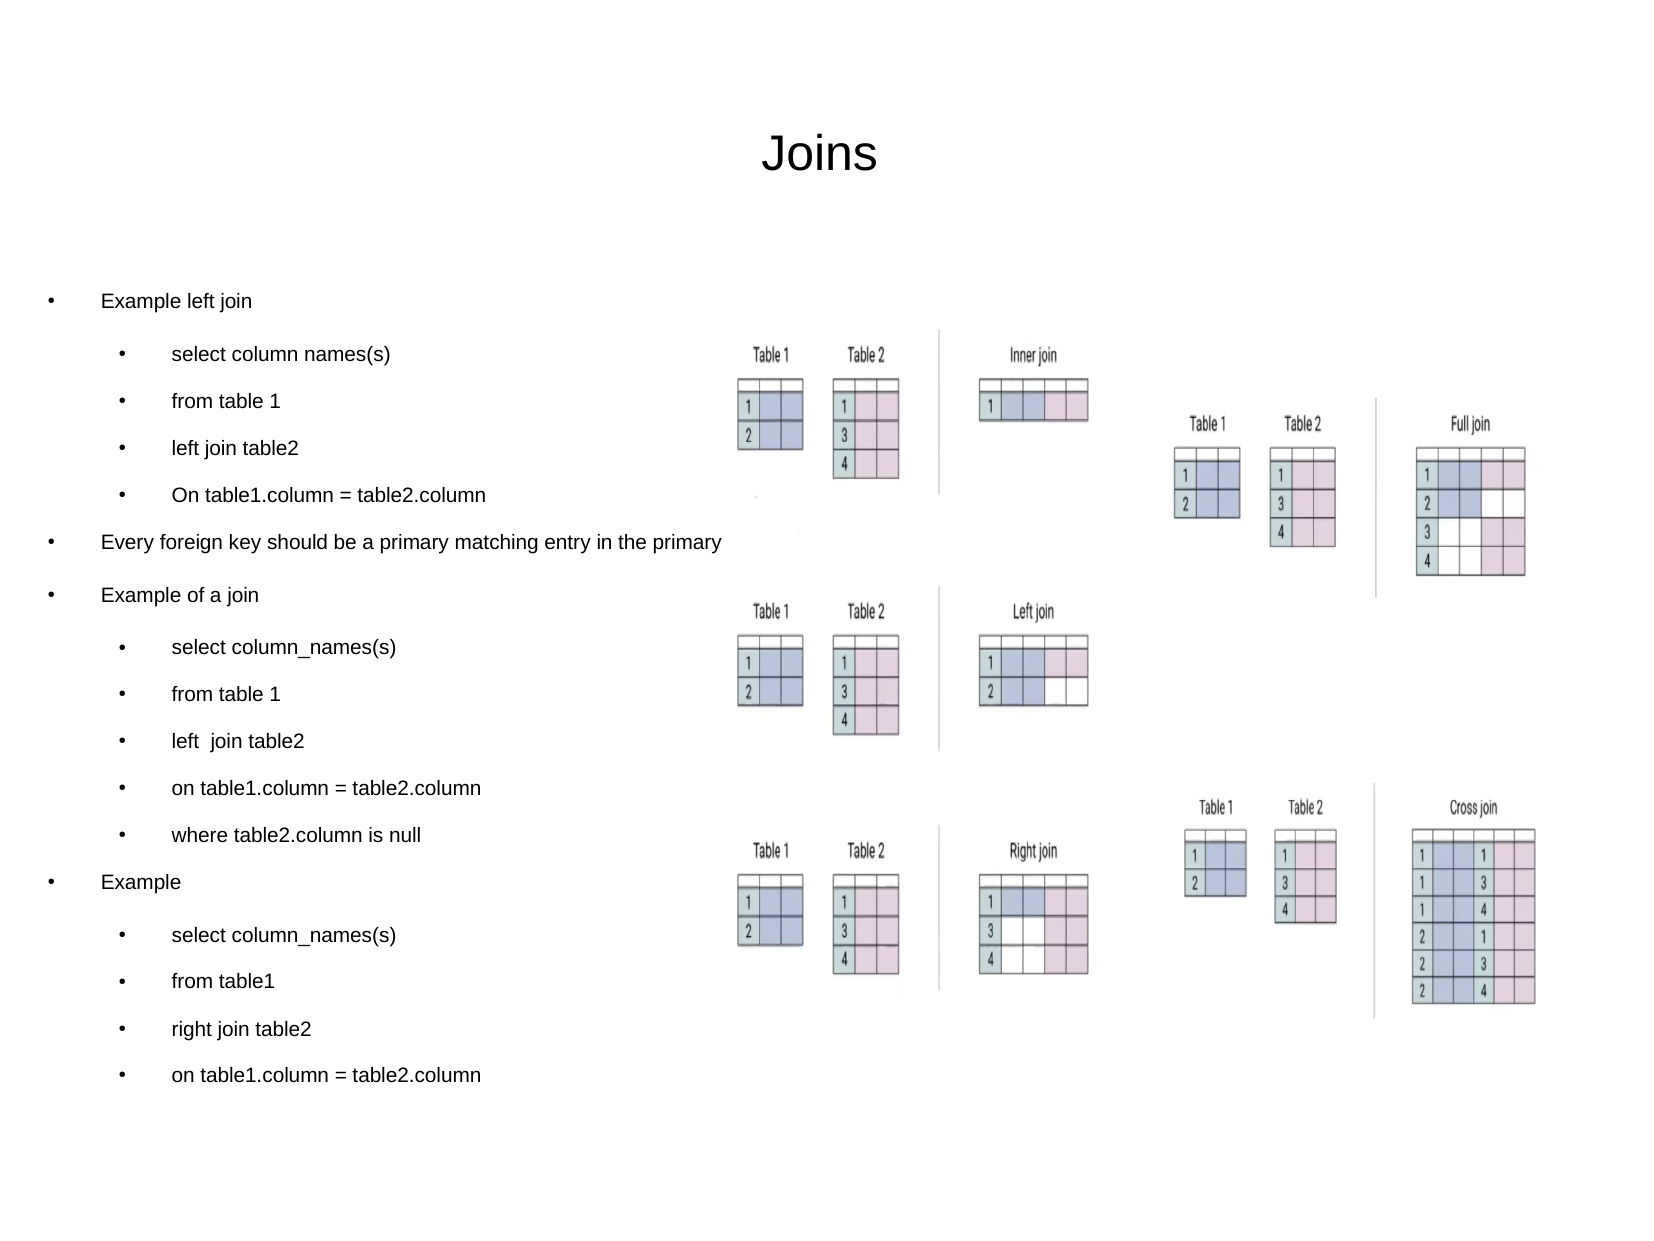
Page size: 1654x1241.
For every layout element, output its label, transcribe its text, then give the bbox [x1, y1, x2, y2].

title Joins [82, 49, 1571, 257]
list Example left join select column names(s) from table 1 left join table2 On table1.column = table2.column Every foreign key should be a primary matching entry in the primary table Example of a join select column_names(s) from table 1 left join table2 on table1.column = table2.column where table2.column is null Example select column_names(s) from table1 right join table2 on table1.column = table2.column [30, 290, 1571, 1186]
picture [724, 329, 1546, 1018]
